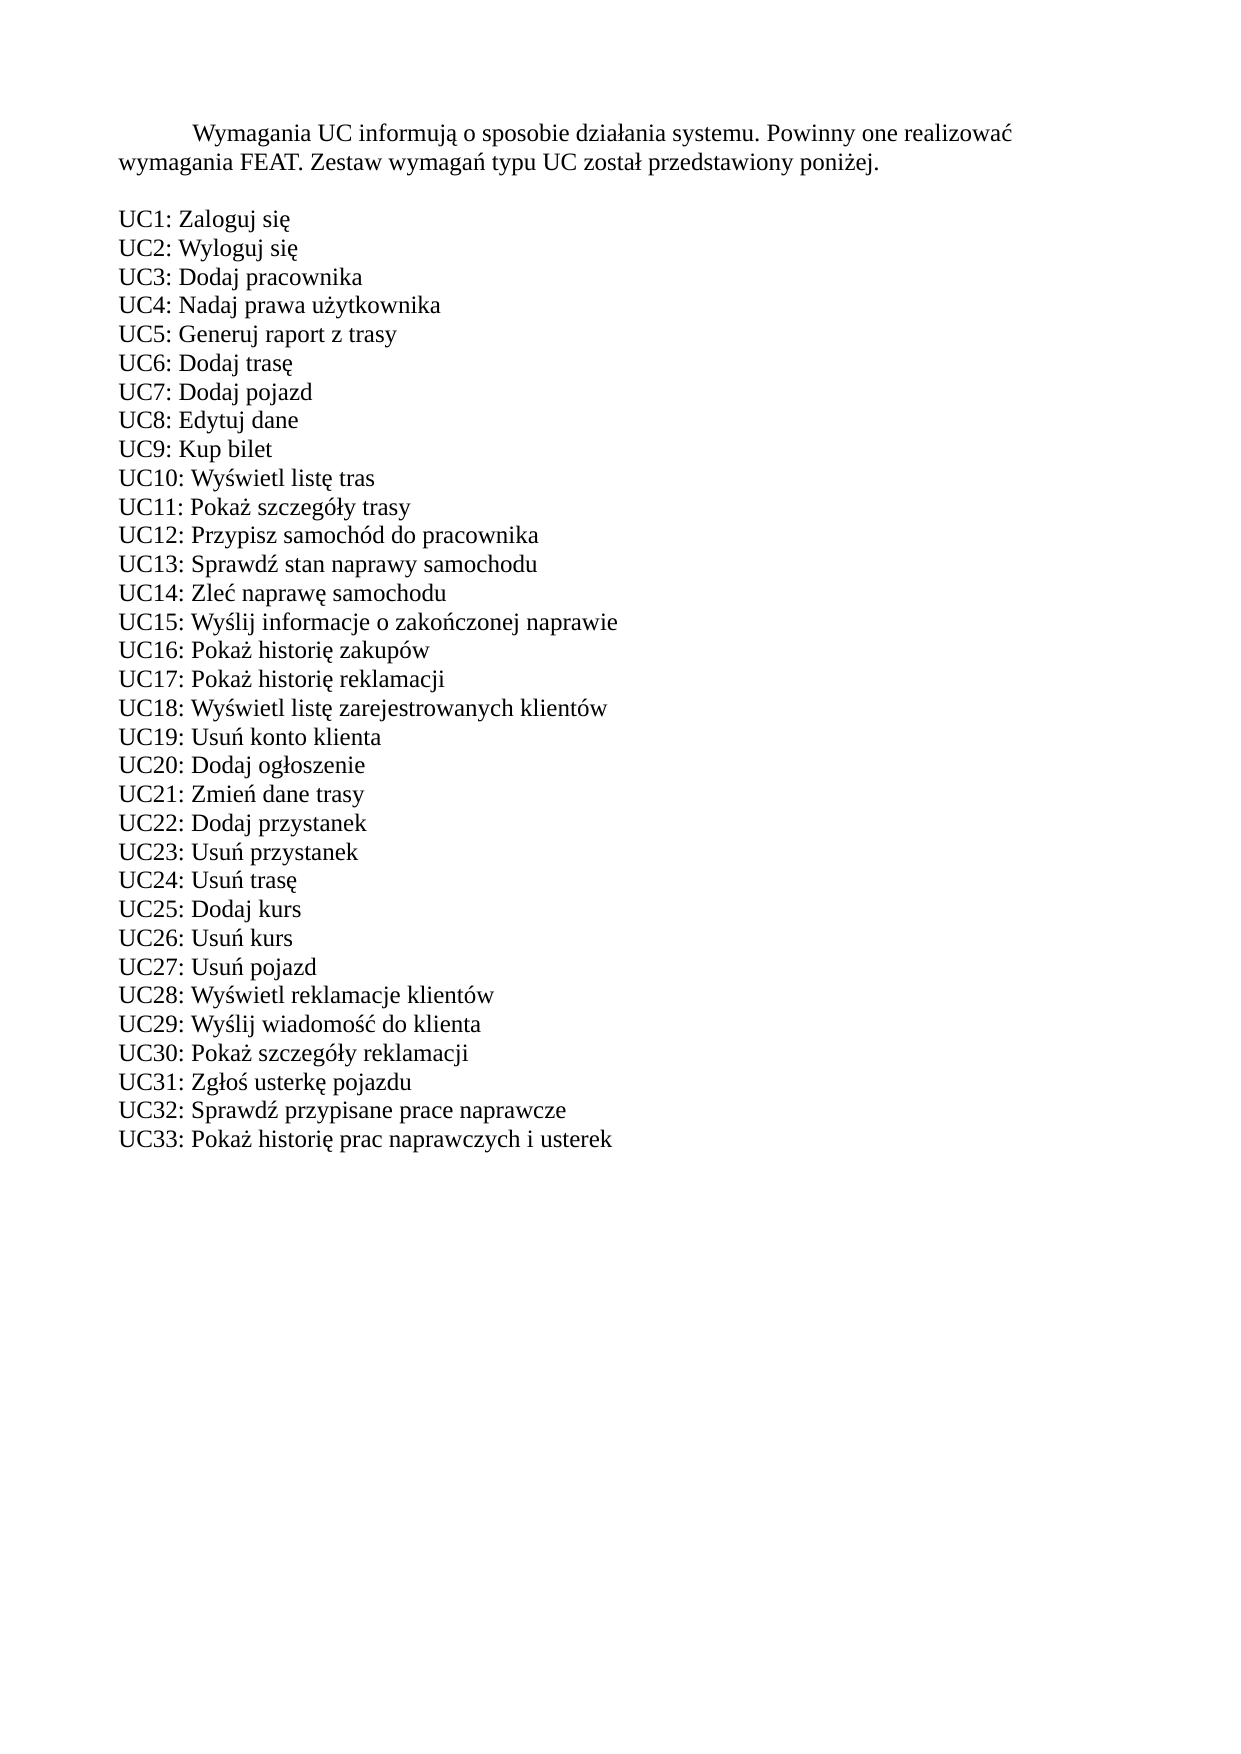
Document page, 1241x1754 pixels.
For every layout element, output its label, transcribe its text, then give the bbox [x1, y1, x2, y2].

text UC17: Pokaż historię reklamacji [118, 664, 1122, 693]
text UC11: Pokaż szczegóły trasy [118, 492, 1122, 521]
text UC33: Pokaż historię prac naprawczych i usterek [118, 1124, 1122, 1153]
text Wymagania UC informują o sposobie działania systemu. Powinny one realizować wymagania FEAT. Zestaw wymagań typu UC został przedstawiony poniżej. [118, 118, 1122, 176]
text UC16: Pokaż historię zakupów [118, 636, 1122, 664]
text UC22: Dodaj przystanek [118, 808, 1122, 837]
text UC2: Wyloguj się [118, 233, 1122, 262]
text UC6: Dodaj trasę [118, 348, 1122, 377]
text UC9: Kup bilet [118, 434, 1122, 463]
text UC3: Dodaj pracownika [118, 262, 1122, 291]
text UC32: Sprawdź przypisane prace naprawcze [118, 1096, 1122, 1124]
text UC7: Dodaj pojazd [118, 377, 1122, 406]
text UC29: Wyślij wiadomość do klienta [118, 1009, 1122, 1038]
text UC27: Usuń pojazd [118, 952, 1122, 981]
text UC20: Dodaj ogłoszenie [118, 751, 1122, 779]
text UC23: Usuń przystanek [118, 837, 1122, 866]
text UC31: Zgłoś usterkę pojazdu [118, 1067, 1122, 1096]
text UC21: Zmień dane trasy [118, 779, 1122, 808]
text UC24: Usuń trasę [118, 866, 1122, 894]
text UC28: Wyświetl reklamacje klientów [118, 981, 1122, 1009]
text UC14: Zleć naprawę samochodu [118, 578, 1122, 607]
text UC30: Pokaż szczegóły reklamacji [118, 1038, 1122, 1067]
text UC26: Usuń kurs [118, 923, 1122, 952]
text UC5: Generuj raport z trasy [118, 319, 1122, 348]
text UC18: Wyświetl listę zarejestrowanych klientów [118, 693, 1122, 722]
text UC19: Usuń konto klienta [118, 722, 1122, 751]
text UC25: Dodaj kurs [118, 894, 1122, 923]
text UC15: Wyślij informacje o zakończonej naprawie [118, 607, 1122, 636]
text UC1: Zaloguj się [118, 204, 1122, 233]
text UC10: Wyświetl listę tras [118, 463, 1122, 492]
text UC4: Nadaj prawa użytkownika [118, 291, 1122, 319]
text UC12: Przypisz samochód do pracownika [118, 521, 1122, 549]
text UC13: Sprawdź stan naprawy samochodu [118, 549, 1122, 578]
text UC8: Edytuj dane [118, 406, 1122, 434]
